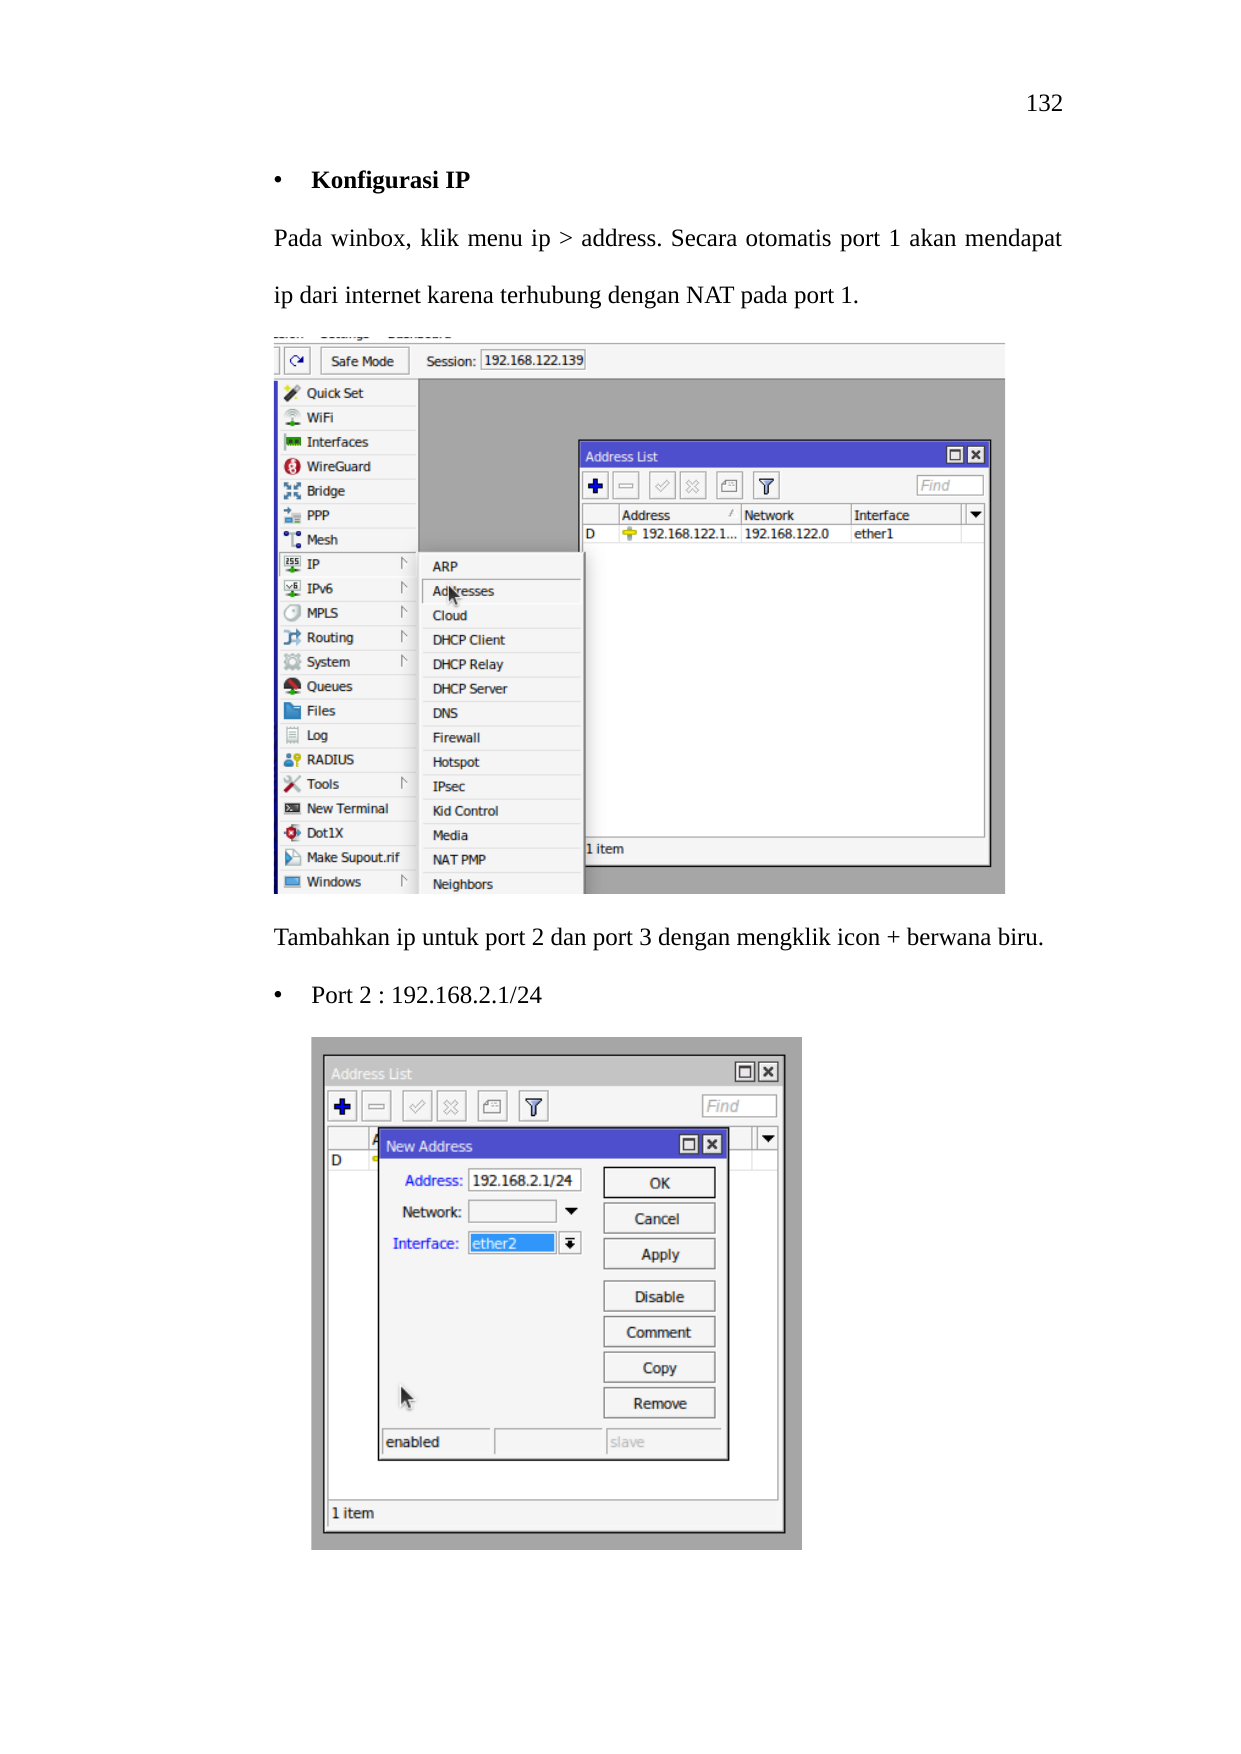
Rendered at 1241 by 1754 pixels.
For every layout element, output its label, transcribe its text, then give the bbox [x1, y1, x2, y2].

picture [273, 337, 1005, 894]
list Pada winbox, klik menu ip > address. Secara otomatis port 1 akan mendapat ip dari internet karena terhubung dengan NAT pada port 1. [236, 223, 1063, 309]
list Port 2 : 192.168.2.1/24 [274, 980, 1063, 1009]
list Tambahkan ip untuk port 2 dan port 3 dengan mengklik icon + berwana biru. [236, 922, 1063, 951]
picture [311, 1037, 802, 1550]
list Konfigurasi IP [274, 165, 1063, 194]
